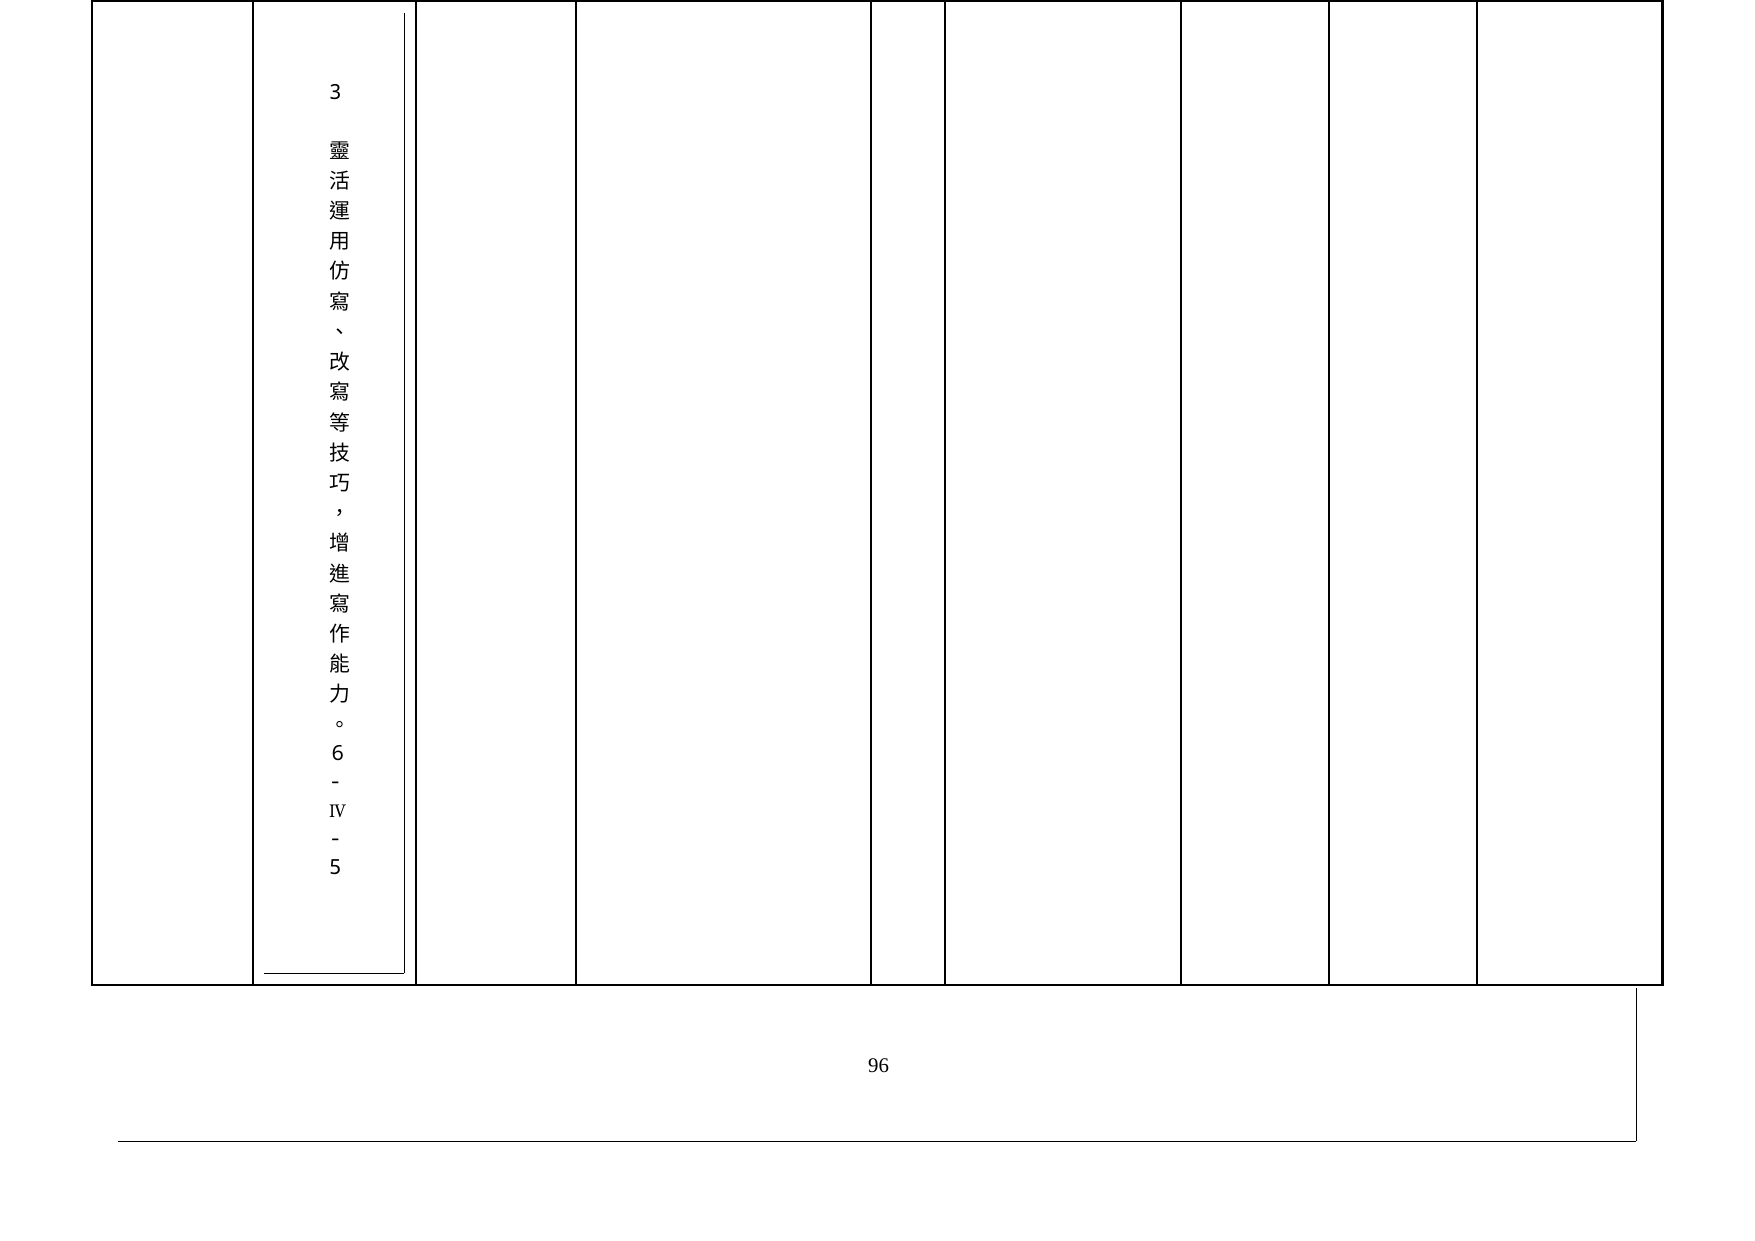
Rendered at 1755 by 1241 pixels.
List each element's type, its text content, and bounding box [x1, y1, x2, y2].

table_cell [577, 2, 870, 984]
table_cell [872, 2, 944, 984]
table_cell 3 靈活運用仿寫、改寫等技巧，增進寫作能力。 6-Ⅳ-5 [254, 2, 415, 984]
table_cell [1330, 2, 1476, 984]
table_cell [946, 2, 1180, 984]
table_cell [1182, 2, 1328, 984]
table_cell [93, 2, 252, 984]
table_cell [1478, 2, 1661, 984]
table_cell [417, 2, 575, 984]
